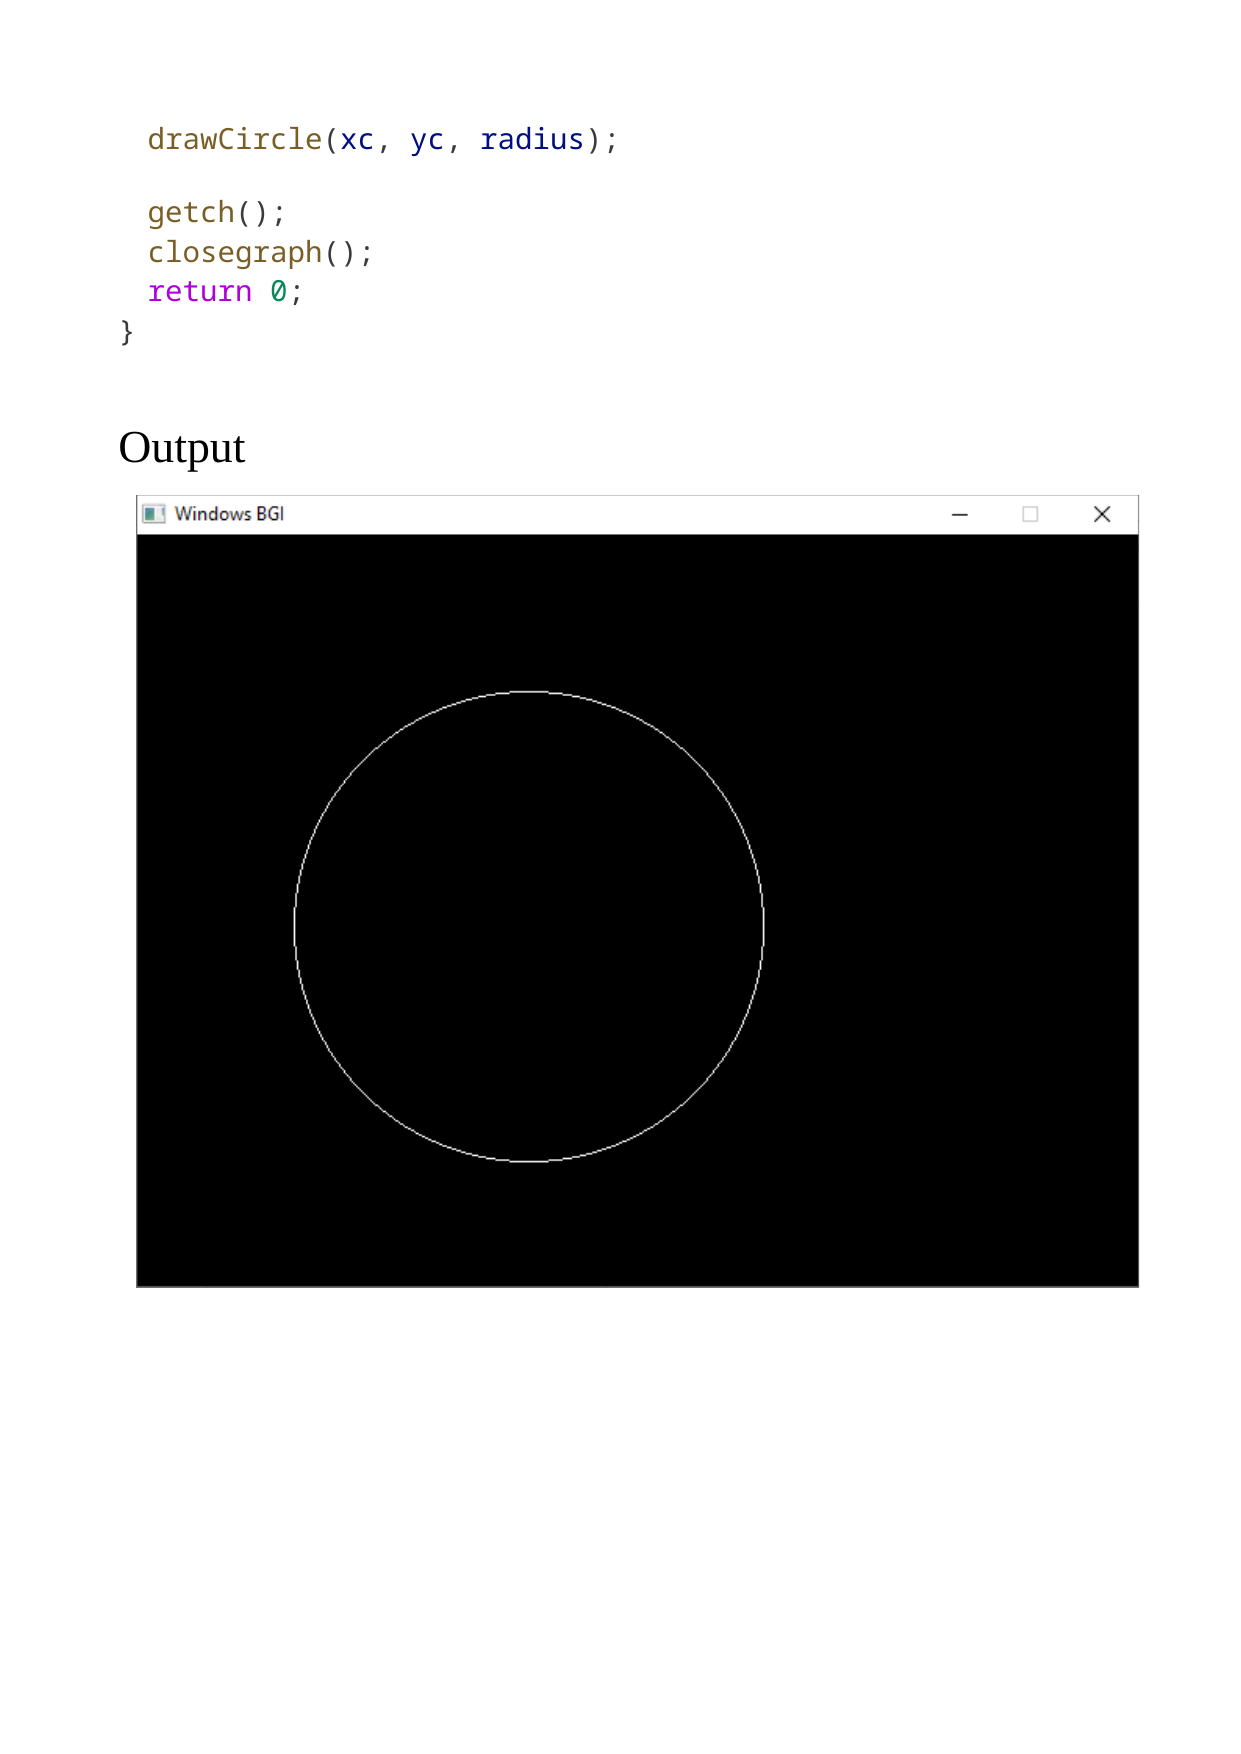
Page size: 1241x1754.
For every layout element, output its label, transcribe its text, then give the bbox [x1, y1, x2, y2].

text getch(); [118, 191, 1157, 231]
text drawCircle(xc, yc, radius); [118, 118, 1157, 158]
text return 0; [118, 271, 1157, 310]
picture [136, 495, 1140, 1288]
text Output [118, 420, 1157, 472]
text closegraph(); [118, 231, 1157, 271]
text } [118, 310, 1157, 350]
